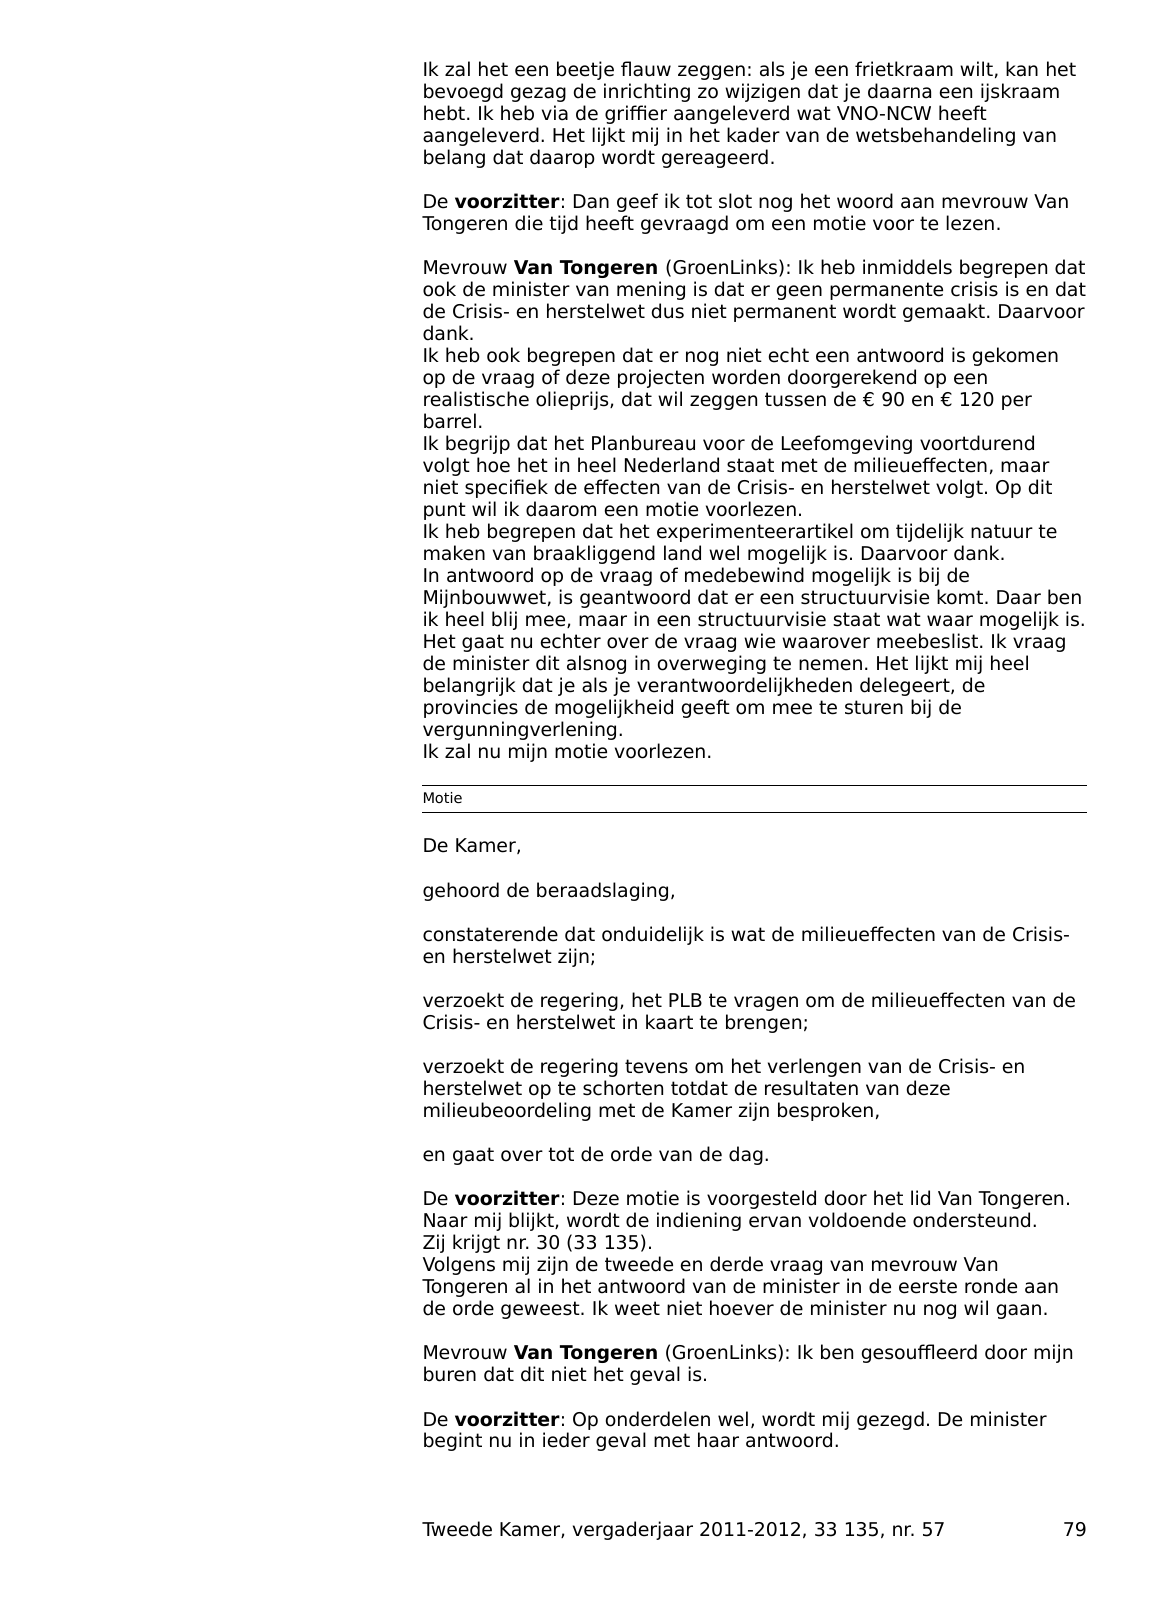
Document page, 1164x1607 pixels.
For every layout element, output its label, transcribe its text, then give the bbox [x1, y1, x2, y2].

text De voorzitter: Dan geef ik tot slot nog het woord aan mevrouw Van Tongeren die tijd heeft gevraagd om een motie voor te lezen. [422, 191, 1087, 235]
text gehoord de beraadslaging, [422, 879, 1087, 901]
text verzoekt de regering, het PLB te vragen om de milieueffecten van de Crisis- en herstelwet in kaart te brengen; [422, 990, 1087, 1034]
text constaterende dat onduidelijk is wat de milieueffecten van de Crisis- en herstelwet zijn; [422, 924, 1087, 968]
text verzoekt de regering tevens om het verlengen van de Crisis- en herstelwet op te schorten totdat de resultaten van deze milieubeoordeling met de Kamer zijn besproken, [422, 1056, 1087, 1122]
text De Kamer, [422, 835, 1087, 857]
text Mevrouw Van Tongeren (GroenLinks): Ik heb inmiddels begrepen dat ook de minister van mening is dat er geen permanente crisis is en dat de Crisis- en herstelwet dus niet permanent wordt gemaakt. Daarvoor dank. [422, 257, 1087, 345]
text De voorzitter: Deze motie is voorgesteld door het lid Van Tongeren. Naar mij blijkt, wordt de indiening ervan voldoende ondersteund. [422, 1188, 1087, 1232]
text Ik zal het een beetje flauw zeggen: als je een frietkraam wilt, kan het bevoegd gezag de inrichting zo wijzigen dat je daarna een ijskraam hebt. Ik heb via de griffier aangeleverd wat VNO-NCW heeft aangeleverd. Het lijkt mij in het kader van de wetsbehandeling van belang dat daarop wordt gereageerd. [422, 59, 1087, 169]
text Ik heb begrepen dat het experimenteerartikel om tijdelijk natuur te maken van braakliggend land wel mogelijk is. Daarvoor dank. [422, 521, 1087, 565]
text Volgens mij zijn de tweede en derde vraag van mevrouw Van Tongeren al in het antwoord van de minister in de eerste ronde aan de orde geweest. Ik weet niet hoever de minister nu nog wil gaan. [422, 1254, 1087, 1320]
table_header Motie [422, 786, 1087, 812]
text Ik heb ook begrepen dat er nog niet echt een antwoord is gekomen op de vraag of deze projecten worden doorgerekend op een realistische olieprijs, dat wil zeggen tussen de € 90 en € 120 per barrel. [422, 345, 1087, 433]
text Ik begrijp dat het Planbureau voor de Leefomgeving voortdurend volgt hoe het in heel Nederland staat met de milieueffecten, maar niet specifiek de effecten van de Crisis- en herstelwet volgt. Op dit punt wil ik daarom een motie voorlezen. [422, 433, 1087, 521]
text Ik zal nu mijn motie voorlezen. [422, 741, 1087, 763]
text Zij krijgt nr. 30 (33 135). [422, 1232, 1087, 1254]
text Mevrouw Van Tongeren (GroenLinks): Ik ben gesouffleerd door mijn buren dat dit niet het geval is. [422, 1342, 1087, 1386]
text In antwoord op de vraag of medebewind mogelijk is bij de Mijnbouwwet, is geantwoord dat er een structuurvisie komt. Daar ben ik heel blij mee, maar in een structuurvisie staat wat waar mogelijk is. Het gaat nu echter over de vraag wie waarover meebeslist. Ik vraag de minister dit alsnog in overweging te nemen. Het lijkt mij heel belangrijk dat je als je verantwoordelijkheden delegeert, de provincies de mogelijkheid geeft om mee te sturen bij de vergunningverlening. [422, 565, 1087, 741]
text en gaat over tot de orde van de dag. [422, 1144, 1087, 1166]
text De voorzitter: Op onderdelen wel, wordt mij gezegd. De minister begint nu in ieder geval met haar antwoord. [422, 1408, 1087, 1452]
